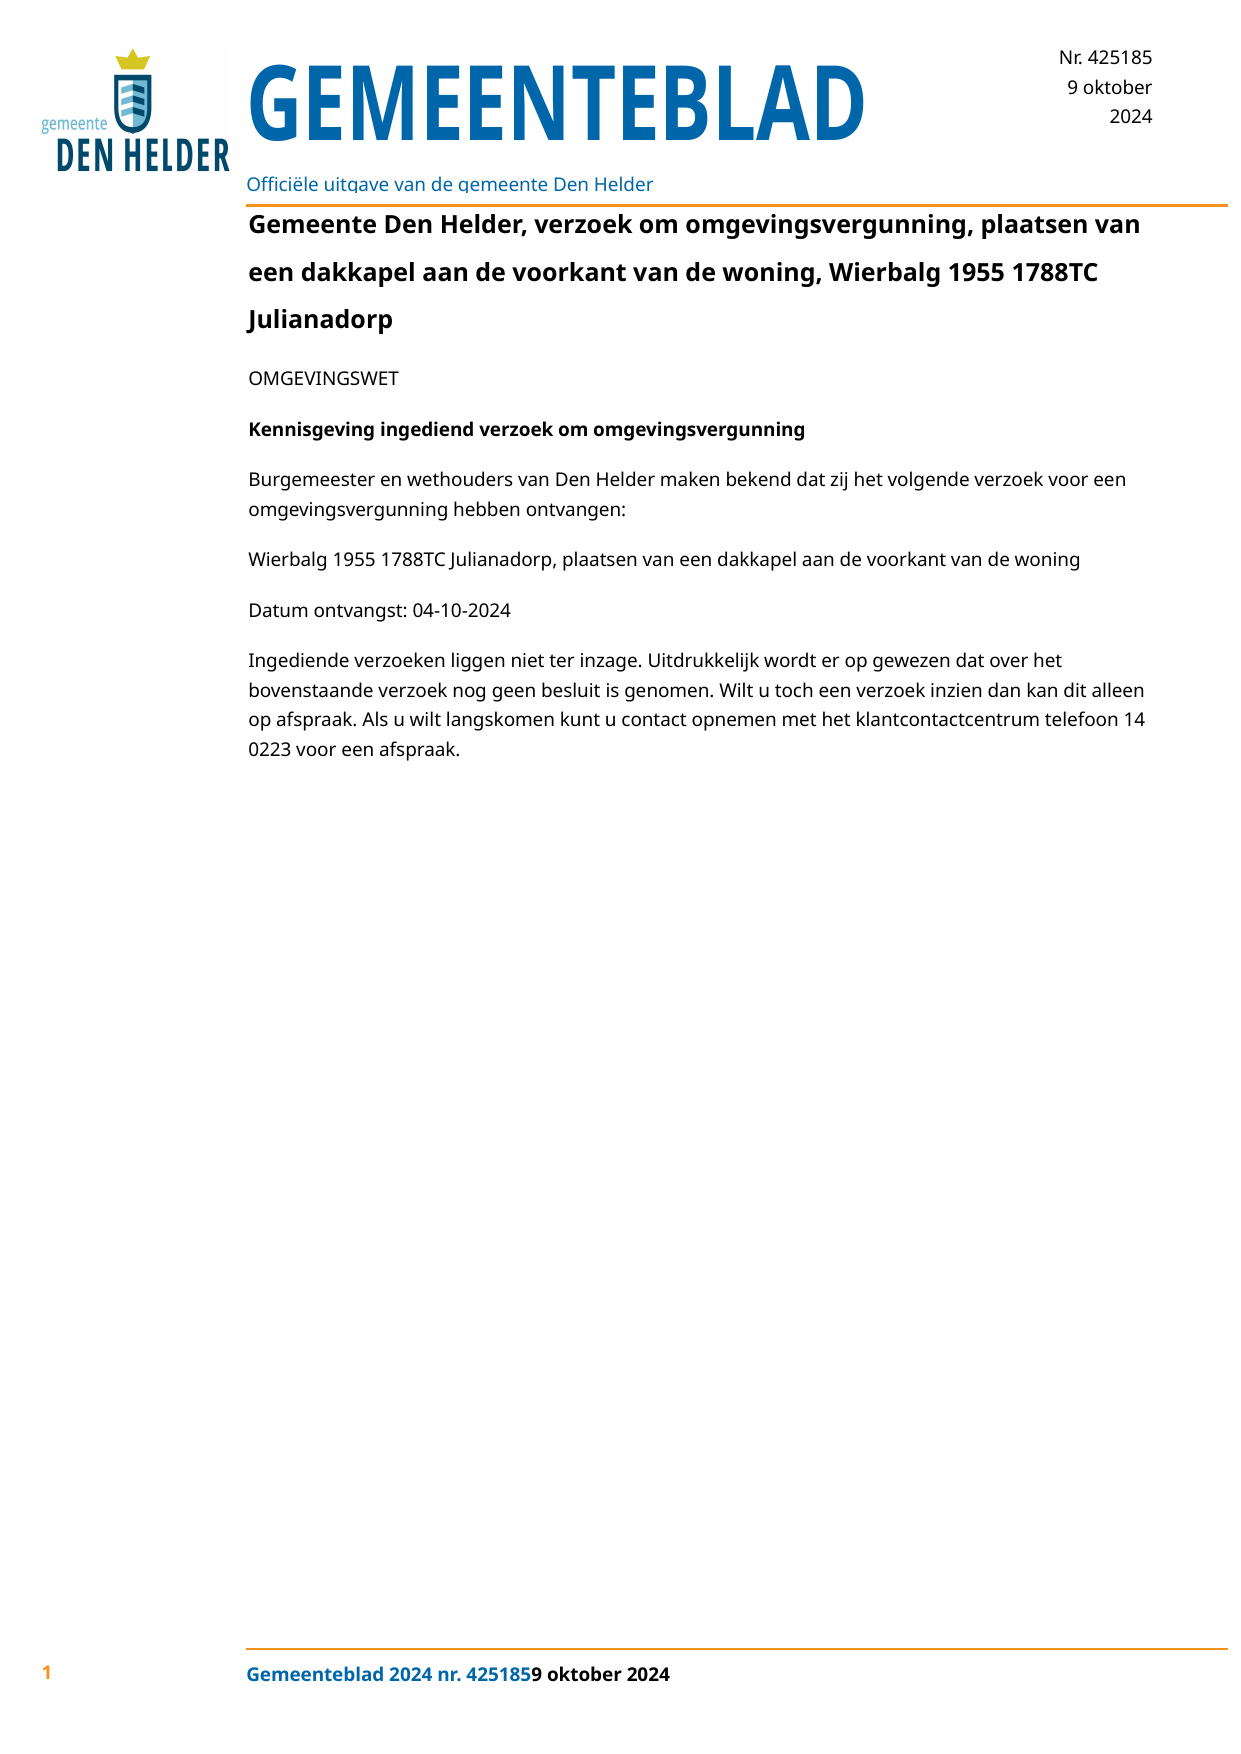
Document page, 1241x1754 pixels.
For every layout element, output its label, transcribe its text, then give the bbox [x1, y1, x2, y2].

picture [220, 160, 224, 172]
picture [100, 154, 106, 172]
text Wierbalg 1955 1788TC Julianadorp, plaatsen van een dakkapel aan de voorkant van de woning [248, 546, 1152, 572]
text OMGEVINGSWET [248, 366, 1152, 391]
text Datum ontvangst: 04-10-2024 [248, 597, 1152, 622]
picture [182, 144, 187, 165]
picture [130, 157, 135, 172]
text Burgemeester en wethouders van Den Helder maken bekend dat zij het volgende verzoek voor een omgevingsvergunning hebben ontvangen: [248, 466, 1152, 522]
picture [63, 144, 68, 165]
text Gemeente Den Helder, verzoek om omgevingsvergunning, plaatsen van een dakkapel aan de voorkant van de woning, Wierbalg 1955 1788TC Julianadorp [248, 207, 1152, 336]
text Kennisgeving ingediend verzoek om omgevingsvergunning [248, 416, 1152, 442]
picture [41, 47, 231, 172]
text Ingediende verzoeken liggen niet ter inzage. Uitdrukkelijk wordt er op gewezen dat over het bovenstaande verzoek nog geen besluit is genomen. Wilt u toch een verzoek inzien dan kan dit alleen op afspraak. Als u wilt langskomen kunt u contact opnemen met het klantcontactcentrum telefoon 14 0223 voor een afspraak. [248, 647, 1152, 762]
